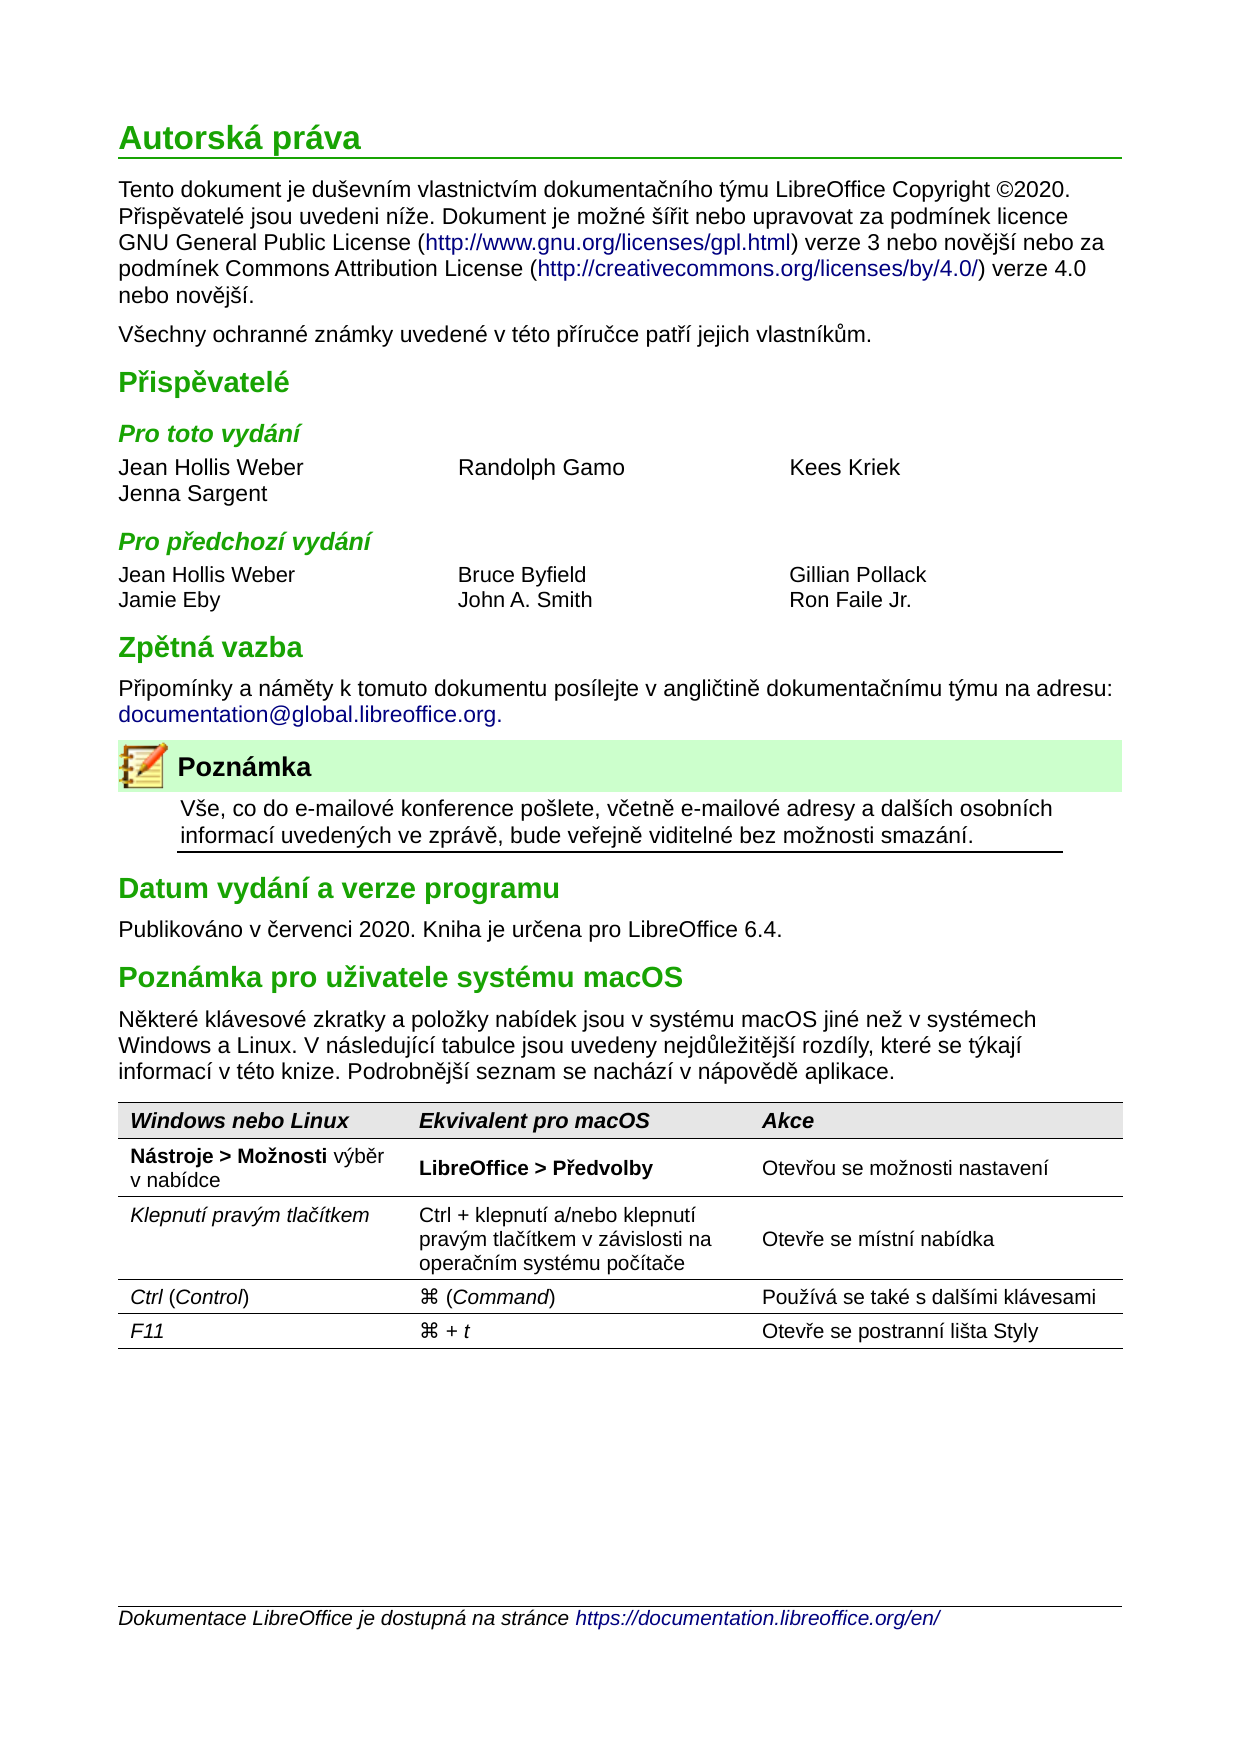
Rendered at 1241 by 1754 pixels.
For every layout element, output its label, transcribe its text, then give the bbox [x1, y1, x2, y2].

table_header Kees Kriek [789, 454, 1122, 480]
table_header Jean Hollis Weber [118, 562, 458, 587]
subtitle Pro předchozí vydání [118, 527, 1122, 556]
table_header Akce [750, 1103, 1123, 1138]
table_cell John A. Smith [458, 587, 789, 612]
subtitle Poznámka pro uživatele systému macOS [118, 960, 1122, 994]
table_cell Jenna Sargent [118, 480, 458, 506]
table_header Windows nebo Linux [118, 1103, 407, 1138]
table_cell ⌘ + t [407, 1314, 750, 1348]
subtitle Zpětná vazba [118, 630, 1122, 663]
table_cell Používá se také s dalšími klávesami [750, 1280, 1123, 1313]
table_cell ⌘ (Command) [407, 1280, 750, 1313]
table_header Randolph Gamo [458, 454, 789, 480]
text Všechny ochranné známky uvedené v této příručce patří jejich vlastníkům. [118, 321, 1122, 347]
table_header Ekvivalent pro macOS [407, 1103, 750, 1138]
table_cell [789, 480, 1122, 506]
table_cell Nástroje > Možnosti výběr v nabídce [118, 1139, 407, 1196]
picture [119, 741, 170, 792]
subtitle Datum vydání a verze programu [118, 871, 1122, 904]
table_cell [458, 480, 789, 506]
text Některé klávesové zkratky a položky nabídek jsou v systému macOS jiné než v systémech Windows a Linux. V následující tabulce jsou uvedeny nejdůležitější rozdíly, které se týkají informací v této knize. Podrobnější seznam se nachází v nápovědě aplikace. [118, 1006, 1122, 1084]
text Vše, co do e-mailové konference pošlete, včetně e-mailové adresy a dalších osobních informací uvedených ve zprávě, bude veřejně viditelné bez možnosti smazání. [177, 792, 1063, 851]
table_header Gillian Pollack [789, 562, 1122, 587]
table_cell Ctrl (Control) [118, 1280, 407, 1313]
table_cell Jamie Eby [118, 587, 458, 612]
table_cell Otevře se postranní lišta Styly [750, 1314, 1123, 1348]
text Publikováno v červenci 2020. Kniha je určena pro LibreOffice 6.4. [118, 916, 1122, 942]
text Připomínky a náměty k tomuto dokumentu posílejte v angličtině dokumentačnímu týmu na adresu: documentation@global.libreoffice.org. [118, 675, 1122, 728]
subtitle Poznámka [118, 740, 1122, 792]
table_cell Otevřou se možnosti nastavení [750, 1139, 1123, 1196]
table_cell Ron Faile Jr. [789, 587, 1122, 612]
table_cell F11 [118, 1314, 407, 1348]
table_cell Otevře se místní nabídka [750, 1197, 1123, 1279]
table_cell LibreOffice > Předvolby [407, 1139, 750, 1196]
text Tento dokument je duševním vlastnictvím dokumentačního týmu LibreOffice Copyright ©2020. Přispěvatelé jsou uvedeni níže. Dokument je možné šířit nebo upravovat za podmínek licence GNU General Public License (http://www.gnu.org/licenses/gpl.html) verze 3 nebo novější nebo za podmínek Commons Attribution License (http://creativecommons.org/licenses/by/4.0/) verze 4.0 nebo novější. [118, 176, 1122, 308]
subtitle Autorská práva [118, 118, 1122, 157]
table_cell Ctrl + klepnutí a/nebo klepnutí pravým tlačítkem v závislosti na operačním systému počítače [407, 1197, 750, 1279]
subtitle Pro toto vydání [118, 419, 1122, 448]
table_header Jean Hollis Weber [118, 454, 458, 480]
subtitle Přispěvatelé [118, 365, 1122, 398]
table_cell Klepnutí pravým tlačítkem [118, 1197, 407, 1279]
table_header Bruce Byfield [458, 562, 789, 587]
